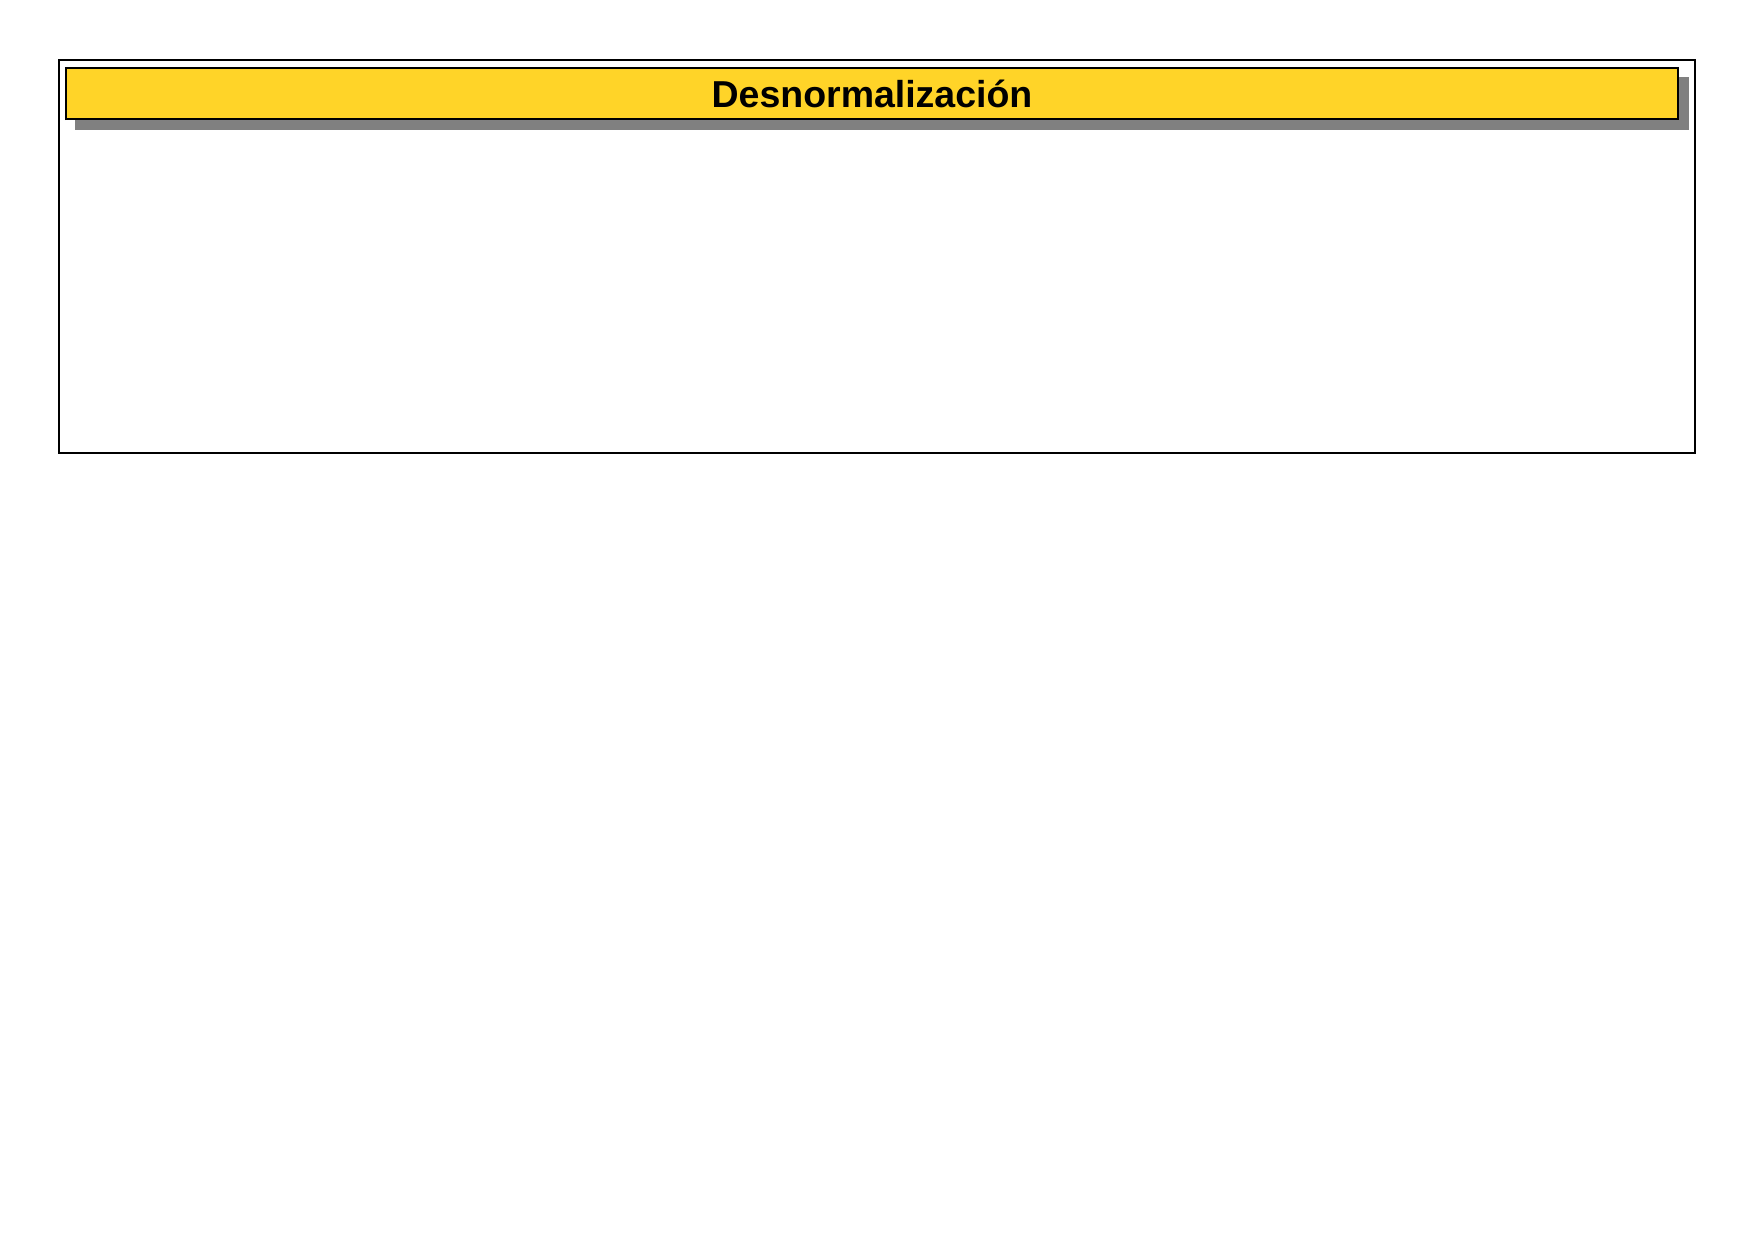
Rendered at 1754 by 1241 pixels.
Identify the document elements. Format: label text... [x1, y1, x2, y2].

table_cell [60, 136, 1694, 452]
table_header Desnormalización [60, 61, 1694, 136]
